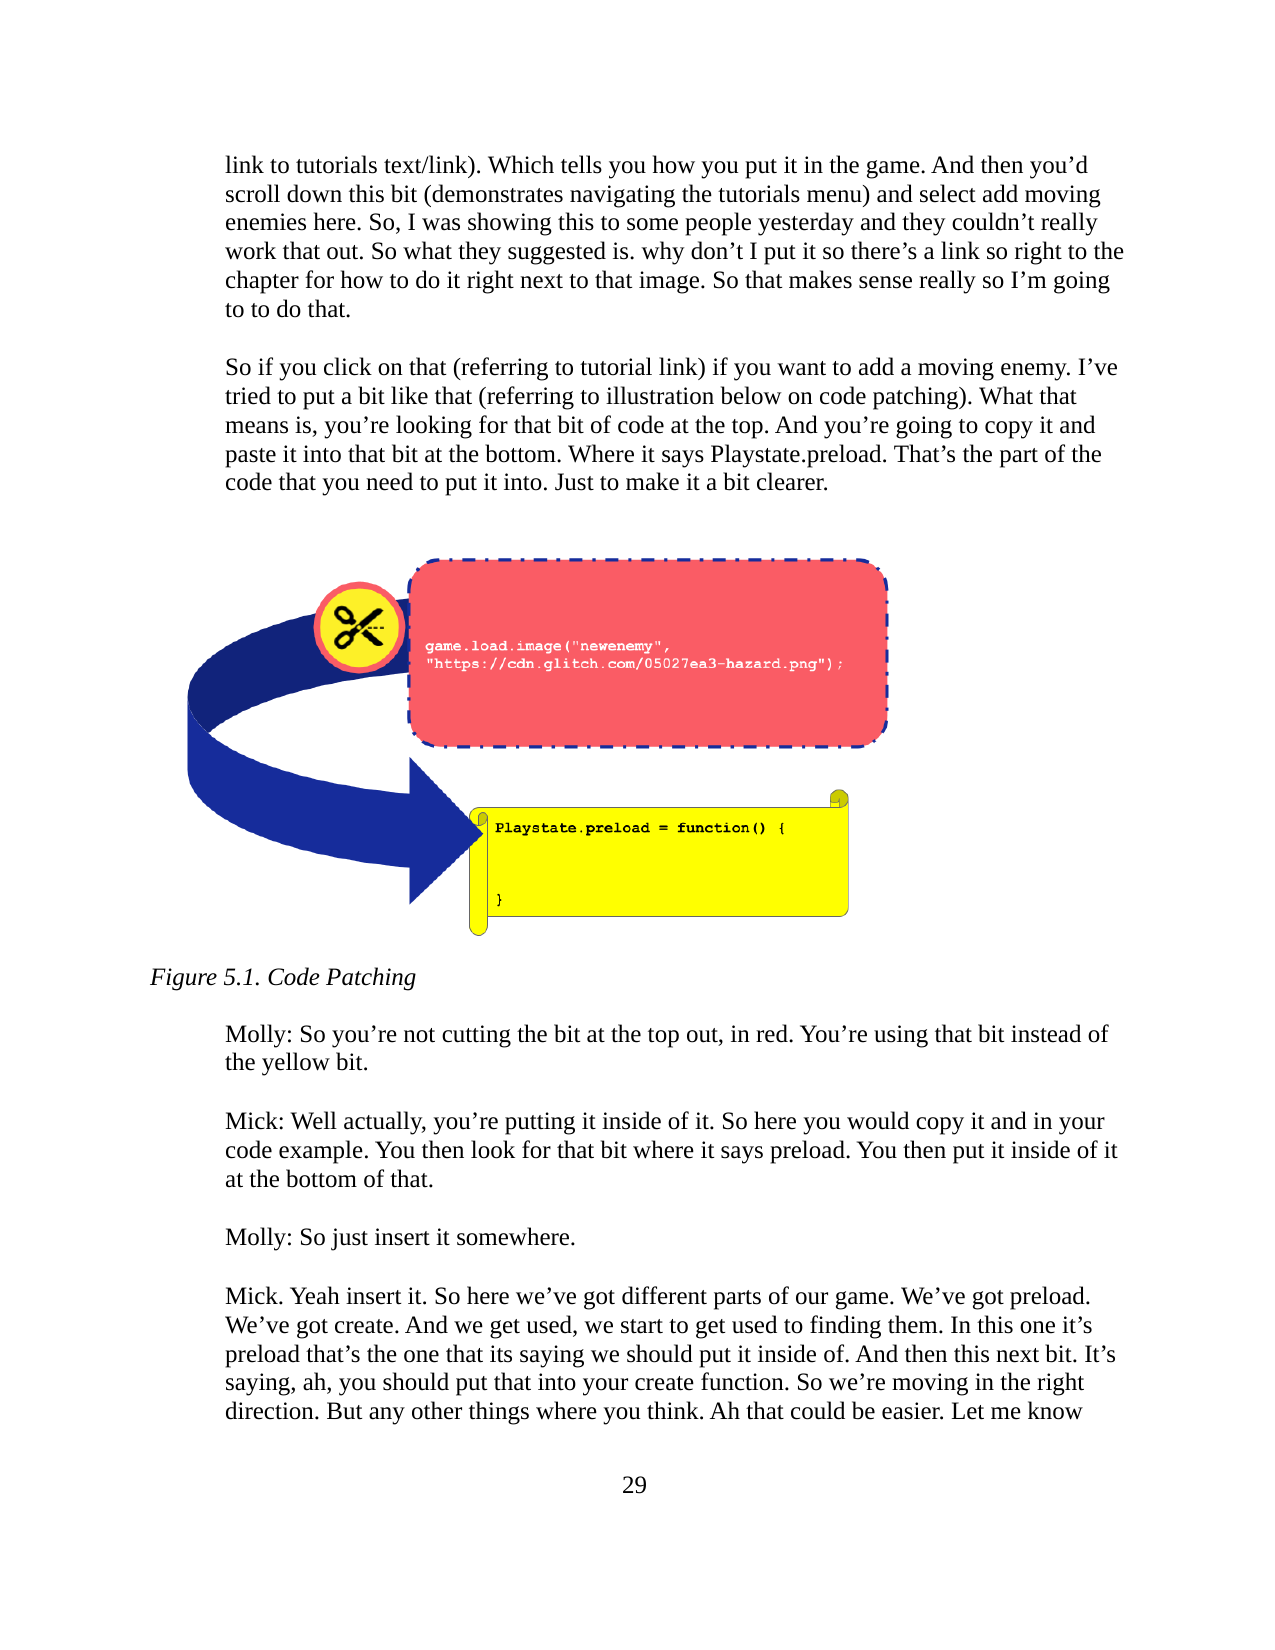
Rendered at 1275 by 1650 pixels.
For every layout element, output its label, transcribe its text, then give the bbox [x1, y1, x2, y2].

text Mick: Well actually, you’re putting it inside of it. So here you would copy it and in your code example. You then look for that bit where it says preload. You then put it inside of it at the bottom of that. [225, 1106, 1125, 1192]
text So if you click on that (referring to tutorial link) if you want to add a moving enemy. I’ve tried to put a bit like that (referring to illustration below on code patching). What that means is, you’re looking for that bit of code at the top. And you’re going to copy it and paste it into that bit at the bottom. Where it says Playstate.preload. That’s the part of the code that you need to put it into. Just to make it a bit clearer. [225, 352, 1125, 496]
text Mick. Yeah insert it. So here we’ve got different parts of our game. We’ve got preload. We’ve got create. And we get used, we start to get used to finding them. In this one it’s preload that’s the one that its saying we should put it inside of. And then this next bit. It’s saying, ah, you should put that into your create function. So we’re moving in the right direction. But any other things where you think. Ah that could be easier. Let me know [225, 1281, 1125, 1425]
picture [150, 511, 930, 950]
text Figure 5.1. Code Patching [150, 962, 1125, 991]
text Molly: So just insert it somewhere. [225, 1222, 1125, 1251]
text link to tutorials text/link). Which tells you how you put it in the game. And then you’d scroll down this bit (demonstrates navigating the tutorials menu) and select add moving enemies here. So, I was showing this to some people yesterday and they couldn’t really work that out. So what they suggested is. why don’t I put it so there’s a link so right to the chapter for how to do it right next to that image. So that makes sense really so I’m going to to do that. [225, 150, 1125, 322]
text Molly: So you’re not cutting the bit at the top out, in red. You’re using that bit instead of the yellow bit. [225, 1019, 1125, 1076]
